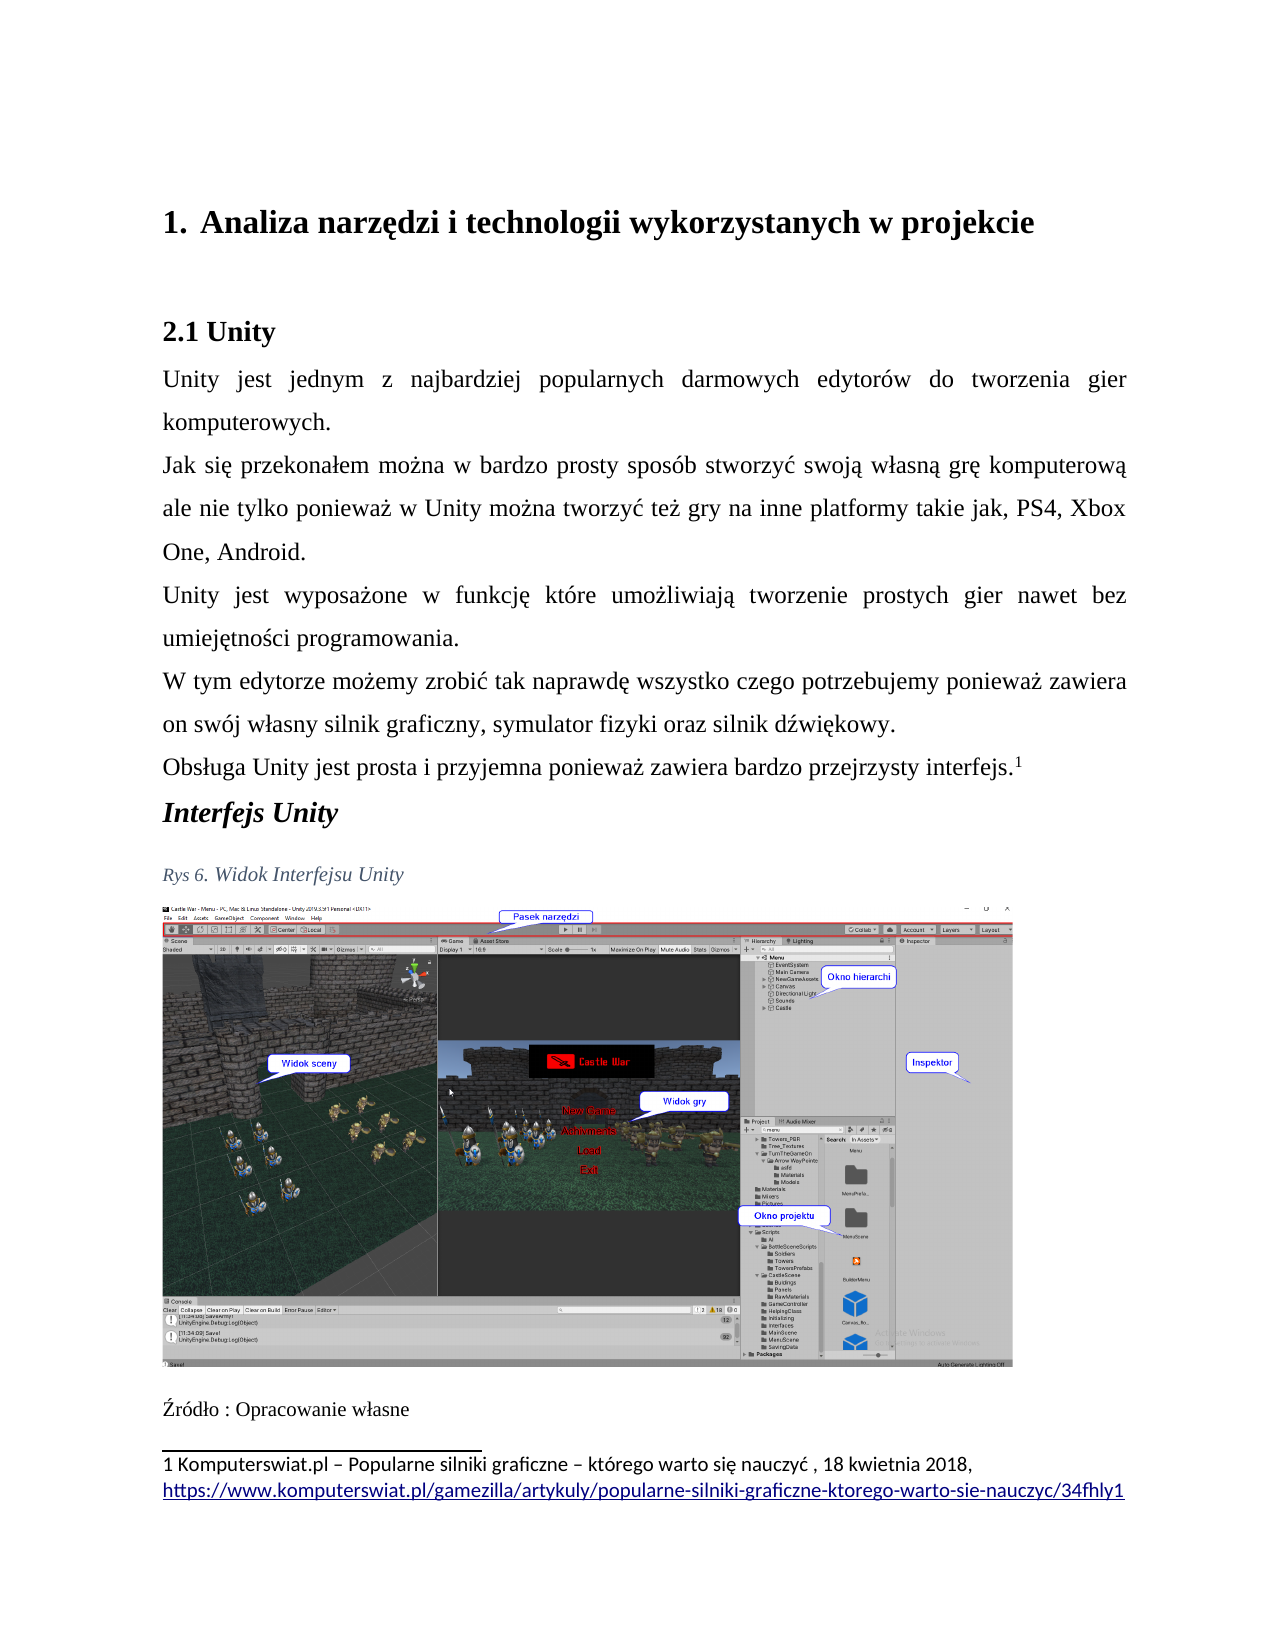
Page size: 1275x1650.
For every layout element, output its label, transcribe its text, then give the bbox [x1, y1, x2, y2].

text 2.1 Unity [162, 314, 1127, 347]
list Analiza narzędzi i technologii wykorzystanych w projekcie [162, 203, 1127, 241]
text Obsługa Unity jest prosta i przyjemna ponieważ zawiera bardzo przejrzysty interfejs. [162, 752, 1127, 781]
text Unity jest wyposażone w funkcję które umożliwiają tworzenie prostych gier nawet bez umiejętności programowania. [162, 580, 1127, 652]
text Komputerswiat.pl – Popularne silniki graficzne – którego warto się nauczyć , 18 kwietnia 2018, https://www.komputerswiat.pl/gamezilla/artykuly/popularne-silniki-graficzne-ktorego-warto-sie-nauczyc/34fhly1 [162, 1452, 1127, 1502]
text Unity jest jednym z najbardziej popularnych darmowych edytorów do tworzenia gier komputerowych. [162, 364, 1127, 436]
text Rys 6. Widok Interfejsu Unity [162, 862, 1127, 886]
text Jak się przekonałem można w bardzo prosty sposób stworzyć swoją własną grę komputerową ale nie tylko ponieważ w Unity można tworzyć też gry na inne platformy takie jak, PS4, Xbox One, Android. [162, 450, 1127, 565]
text Interfejs Unity [162, 795, 1127, 829]
text W tym edytorze możemy zrobić tak naprawdę wszystko czego potrzebujemy ponieważ zawiera on swój własny silnik graficzny, symulator fizyki oraz silnik dźwiękowy. [162, 666, 1127, 738]
text Źródło : Opracowanie własne [162, 1397, 1127, 1421]
